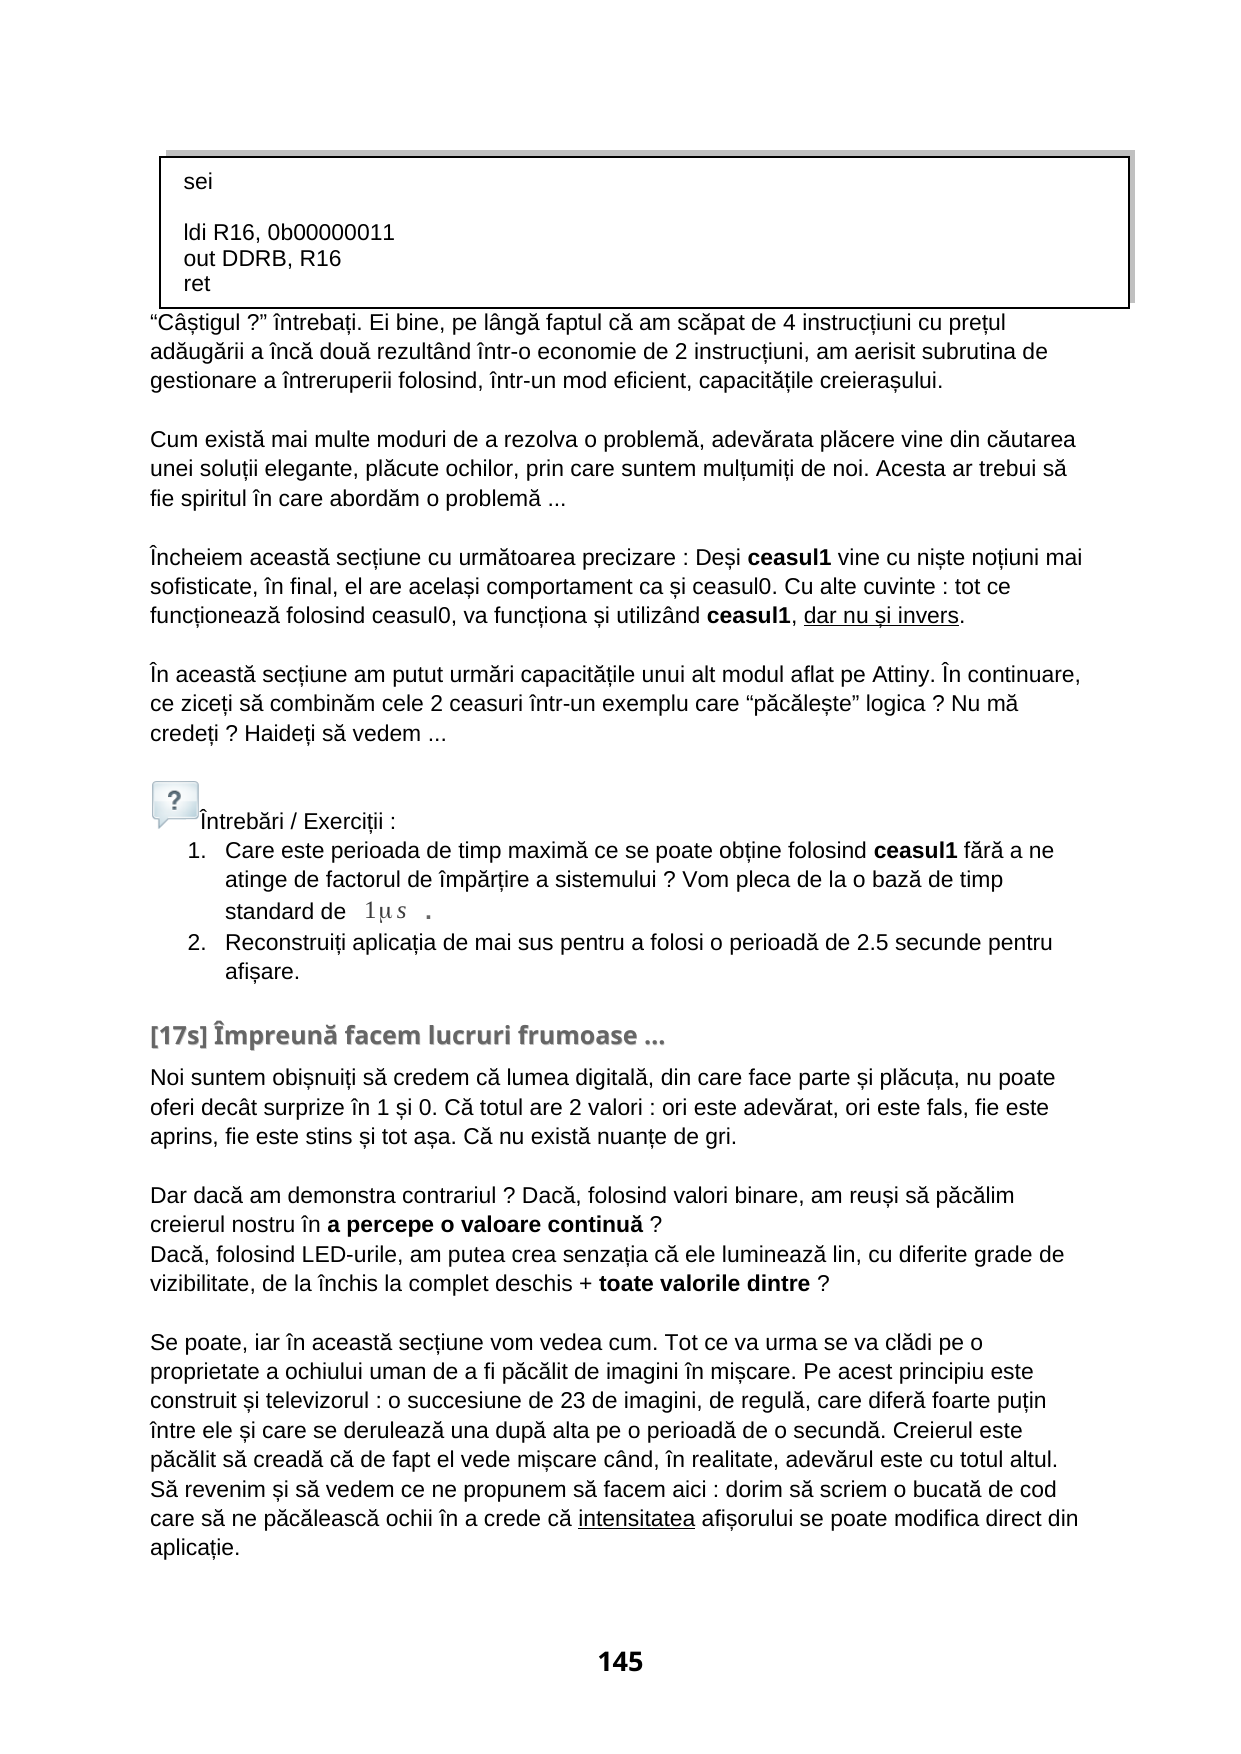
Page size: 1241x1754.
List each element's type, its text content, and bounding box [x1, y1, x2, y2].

text Întrebări / Exerciții : [150, 805, 1091, 834]
text Încheiem această secțiune cu următoarea precizare : Deși ceasul1 vine cu niște noțiuni mai sofisticate, în final, el are același comportament ca și ceasul0. Cu alte cuvinte : tot ce funcționează folosind ceasul0, va funcționa și utilizând ceasul1, dar nu și invers. [150, 544, 1091, 628]
list Reconstruiți aplicația de mai sus pentru a folosi o perioadă de 2.5 secunde pentru afișare. [187, 930, 1091, 985]
text Se poate, iar în această secțiune vom vedea cum. Tot ce va urma se va clădi pe o proprietate a ochiului uman de a fi păcălit de imagini în mișcare. Pe acest principiu este construit și televizorul : o succesiune de 23 de imagini, de regulă, care diferă foarte puțin între ele și care se derulează una după alta pe o perioadă de o secundă. Creierul este păcălit să creadă că de fapt el vede mișcare când, în realitate, adevărul este cu totul altul. [150, 1329, 1091, 1473]
text Noi suntem obișnuiți să credem că lumea digitală, din care face parte și plăcuța, nu poate oferi decât surprize în 1 și 0. Că totul are 2 valori : ori este adevărat, ori este fals, fie este aprins, fie este stins și tot așa. Că nu există nuanțe de gri. [150, 1065, 1091, 1149]
text În această secțiune am putut urmări capacitățile unui alt modul aflat pe Attiny. În continuare, ce ziceți să combinăm cele 2 ceasuri într-un exemplu care “păcălește” logica ? Nu mă credeți ? Haideți să vedem ... [150, 662, 1091, 746]
subtitle [17s] Împreună facem lucruri frumoase … [150, 1018, 1091, 1052]
table_header sei ldi R16, 0b00000011 out DDRB, R16 ret [161, 158, 1128, 307]
picture [150, 779, 200, 830]
text Dacă, folosind LED-urile, am putea crea senzația că ele luminează lin, cu diferite grade de vizibilitate, de la închis la complet deschis + toate valorile dintre ? [150, 1241, 1091, 1296]
text “Câștigul ?” întrebați. Ei bine, pe lângă faptul că am scăpat de 4 instrucțiuni cu prețul adăugării a încă două rezultând într-o economie de 2 instrucțiuni, am aerisit subrutina de gestionare a întreruperii folosind, într-un mod eficient, capacitățile creierașului. [150, 309, 1091, 393]
list Care este perioada de timp maximă ce se poate obține folosind ceasul1 fără a ne atinge de factorul de împărțire a sistemului ? Vom pleca de la o bază de timp standard de. [187, 838, 1091, 926]
text Dar dacă am demonstra contrariul ? Dacă, folosind valori binare, am reuși să păcălim creierul nostru în a percepe o valoare continuă ? [150, 1183, 1091, 1238]
text Cum există mai multe moduri de a rezolva o problemă, adevărata plăcere vine din căutarea unei soluții elegante, plăcute ochilor, prin care suntem mulțumiți de noi. Acesta ar trebui să fie spiritul în care abordăm o problemă ... [150, 427, 1091, 511]
text Să revenim și să vedem ce ne propunem să facem aici : dorim să scriem o bucată de cod care să ne păcălească ochii în a crede că intensitatea afișorului se poate modifica direct din aplicație. [150, 1476, 1091, 1561]
